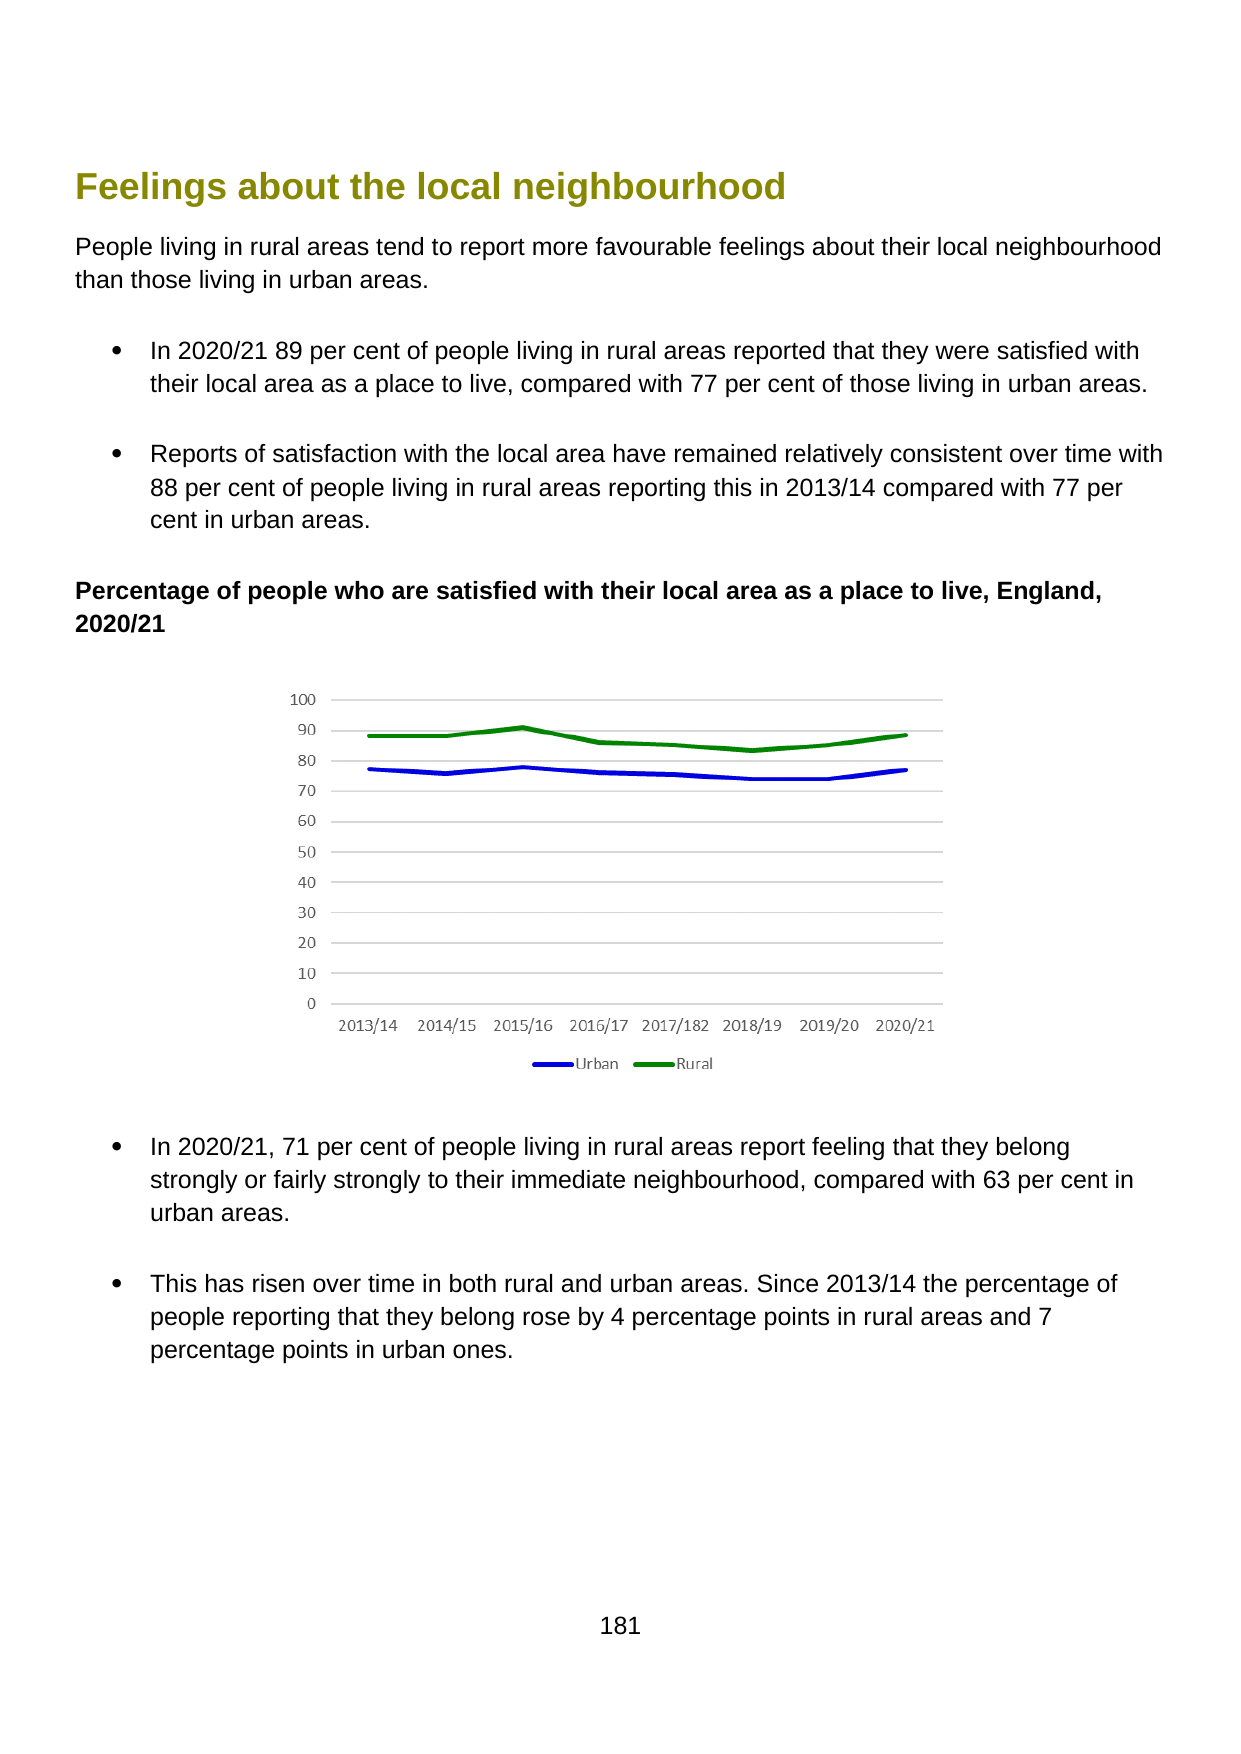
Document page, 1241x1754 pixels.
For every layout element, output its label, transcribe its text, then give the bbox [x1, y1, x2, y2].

text Percentage of people who are satisfied with their local area as a place to live, England, 2020/21 [75, 576, 1165, 638]
subtitle Feelings about the local neighbourhood [75, 164, 1165, 207]
list In 2020/21 89 per cent of people living in rural areas reported that they were satisfied with their local area as a place to live, compared with 77 per cent of those living in urban areas. [112, 336, 1165, 398]
text People living in rural areas tend to report more favourable feelings about their local neighbourhood than those living in urban areas. [75, 232, 1165, 294]
list In 2020/21, 71 per cent of people living in rural areas report feeling that they belong strongly or fairly strongly to their immediate neighbourhood, compared with 63 per cent in urban areas. [112, 1132, 1165, 1227]
list This has risen over time in both rural and urban areas. Since 2013/14 the percentage of people reporting that they belong rose by 4 percentage points in rural areas and 7 percentage points in urban ones. [112, 1269, 1165, 1364]
list Reports of satisfaction with the local area have remained relatively consistent over time with 88 per cent of people living in rural areas reporting this in 2013/14 compared with 77 per cent in urban areas. [112, 439, 1165, 534]
